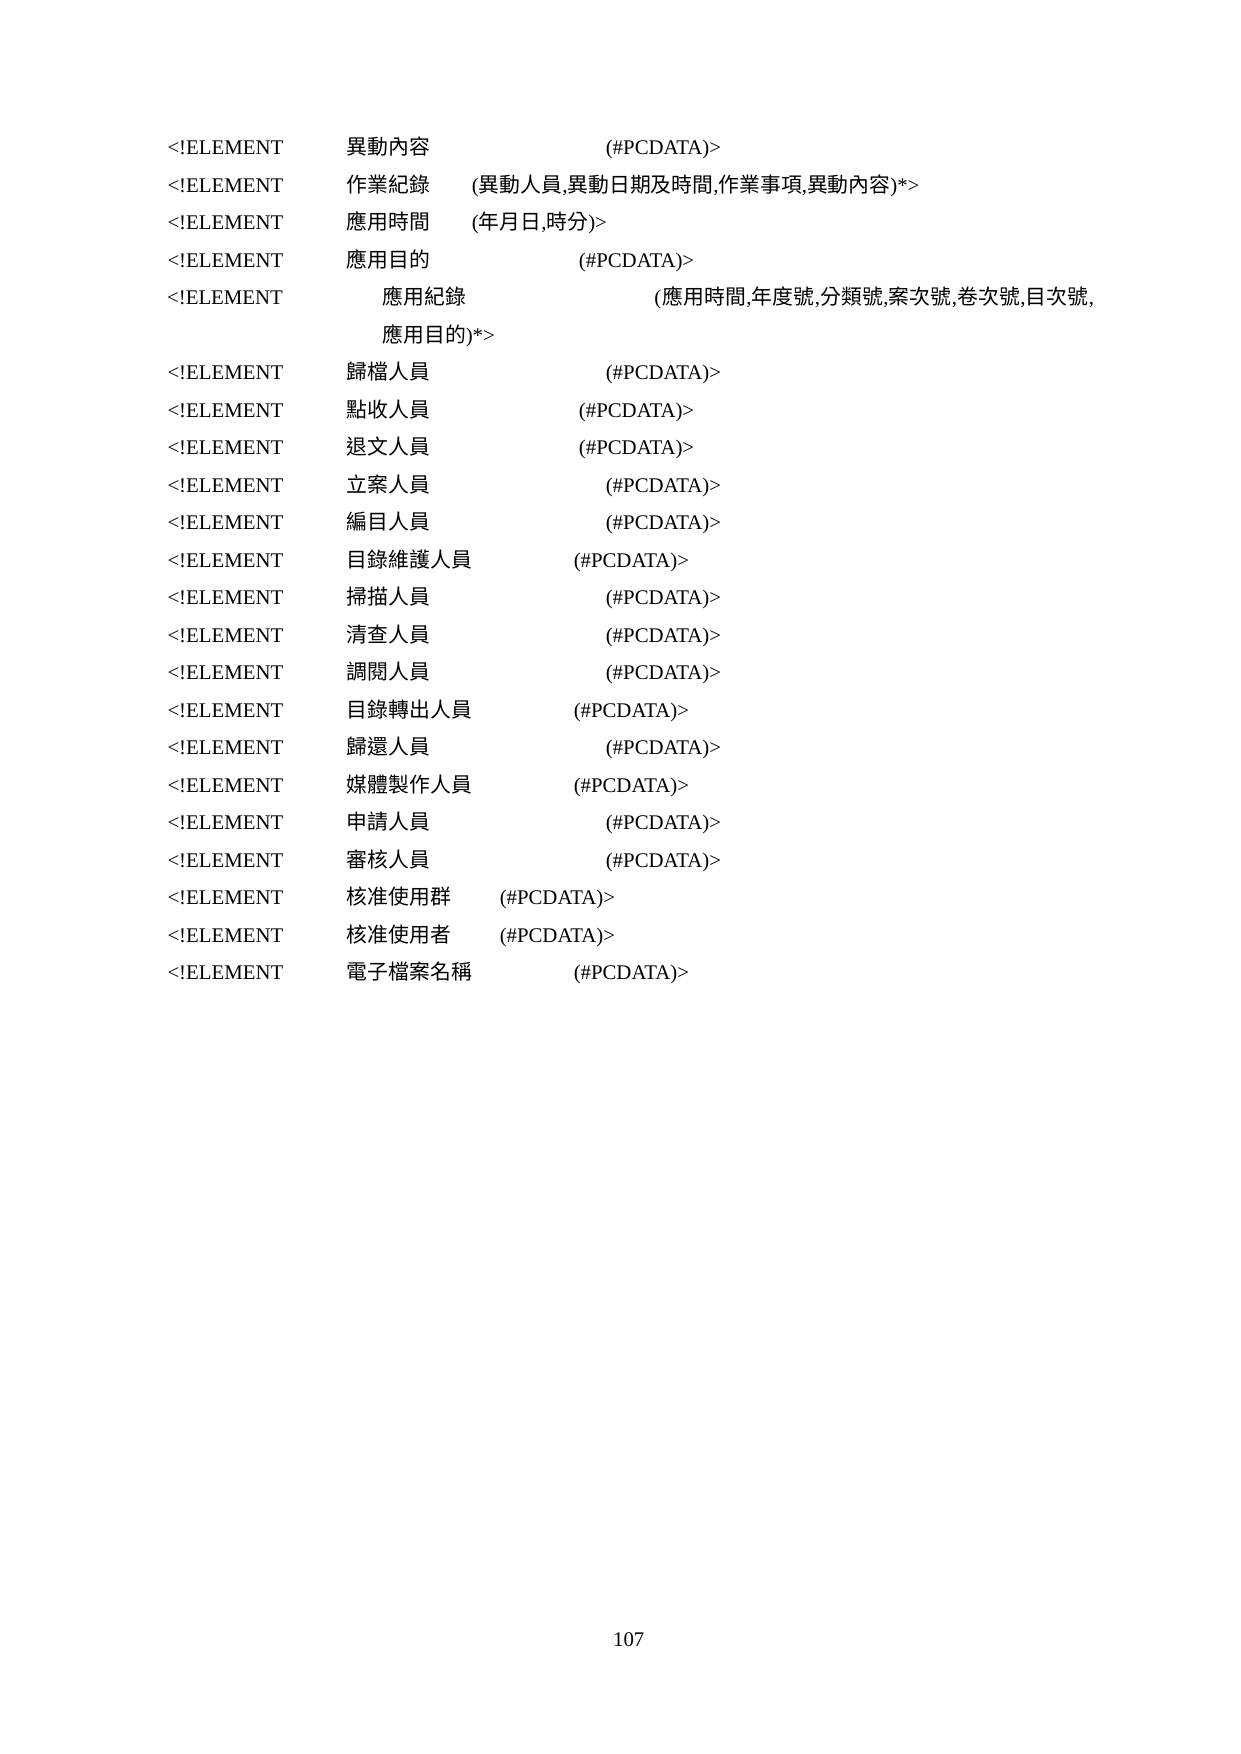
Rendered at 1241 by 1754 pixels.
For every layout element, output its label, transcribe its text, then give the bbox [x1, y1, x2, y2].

text <!ELEMENT 歸還人員 (#PCDATA)> [162, 727, 1094, 764]
text <!ELEMENT 調閱人員 (#PCDATA)> [162, 652, 1094, 689]
text <!ELEMENT 目錄維護人員 (#PCDATA)> [162, 539, 1094, 577]
text <!ELEMENT 應用時間 (年月日,時分)> [162, 202, 1094, 239]
text <!ELEMENT 立案人員 (#PCDATA)> [162, 464, 1094, 502]
text <!ELEMENT 目錄轉出人員 (#PCDATA)> [162, 689, 1094, 727]
text <!ELEMENT 異動內容 (#PCDATA)> [162, 127, 1094, 164]
text <!ELEMENT 核准使用者 (#PCDATA)> [162, 914, 1094, 952]
text <!ELEMENT 歸檔人員 (#PCDATA)> [162, 352, 1094, 389]
text <!ELEMENT 退文人員 (#PCDATA)> [162, 427, 1094, 464]
text <!ELEMENT 核准使用群 (#PCDATA)> [162, 877, 1094, 914]
text <!ELEMENT 掃描人員 (#PCDATA)> [162, 577, 1094, 614]
text <!ELEMENT 申請人員 (#PCDATA)> [162, 802, 1094, 839]
text <!ELEMENT 編目人員 (#PCDATA)> [162, 502, 1094, 539]
text <!ELEMENT 作業紀錄 (異動人員,異動日期及時間,作業事項,異動內容)*> [162, 164, 1094, 202]
text <!ELEMENT 應用目的 (#PCDATA)> [162, 239, 1094, 277]
text <!ELEMENT 審核人員 (#PCDATA)> [162, 839, 1094, 877]
text <!ELEMENT 應用紀錄 (應用時間,年度號,分類號,案次號,卷次號,目次號,應用目的)*> [167, 277, 1094, 352]
text <!ELEMENT 點收人員 (#PCDATA)> [162, 389, 1094, 427]
text <!ELEMENT 媒體製作人員 (#PCDATA)> [162, 764, 1094, 802]
text <!ELEMENT 清查人員 (#PCDATA)> [162, 614, 1094, 652]
text <!ELEMENT 電子檔案名稱 (#PCDATA)> [162, 952, 1094, 989]
